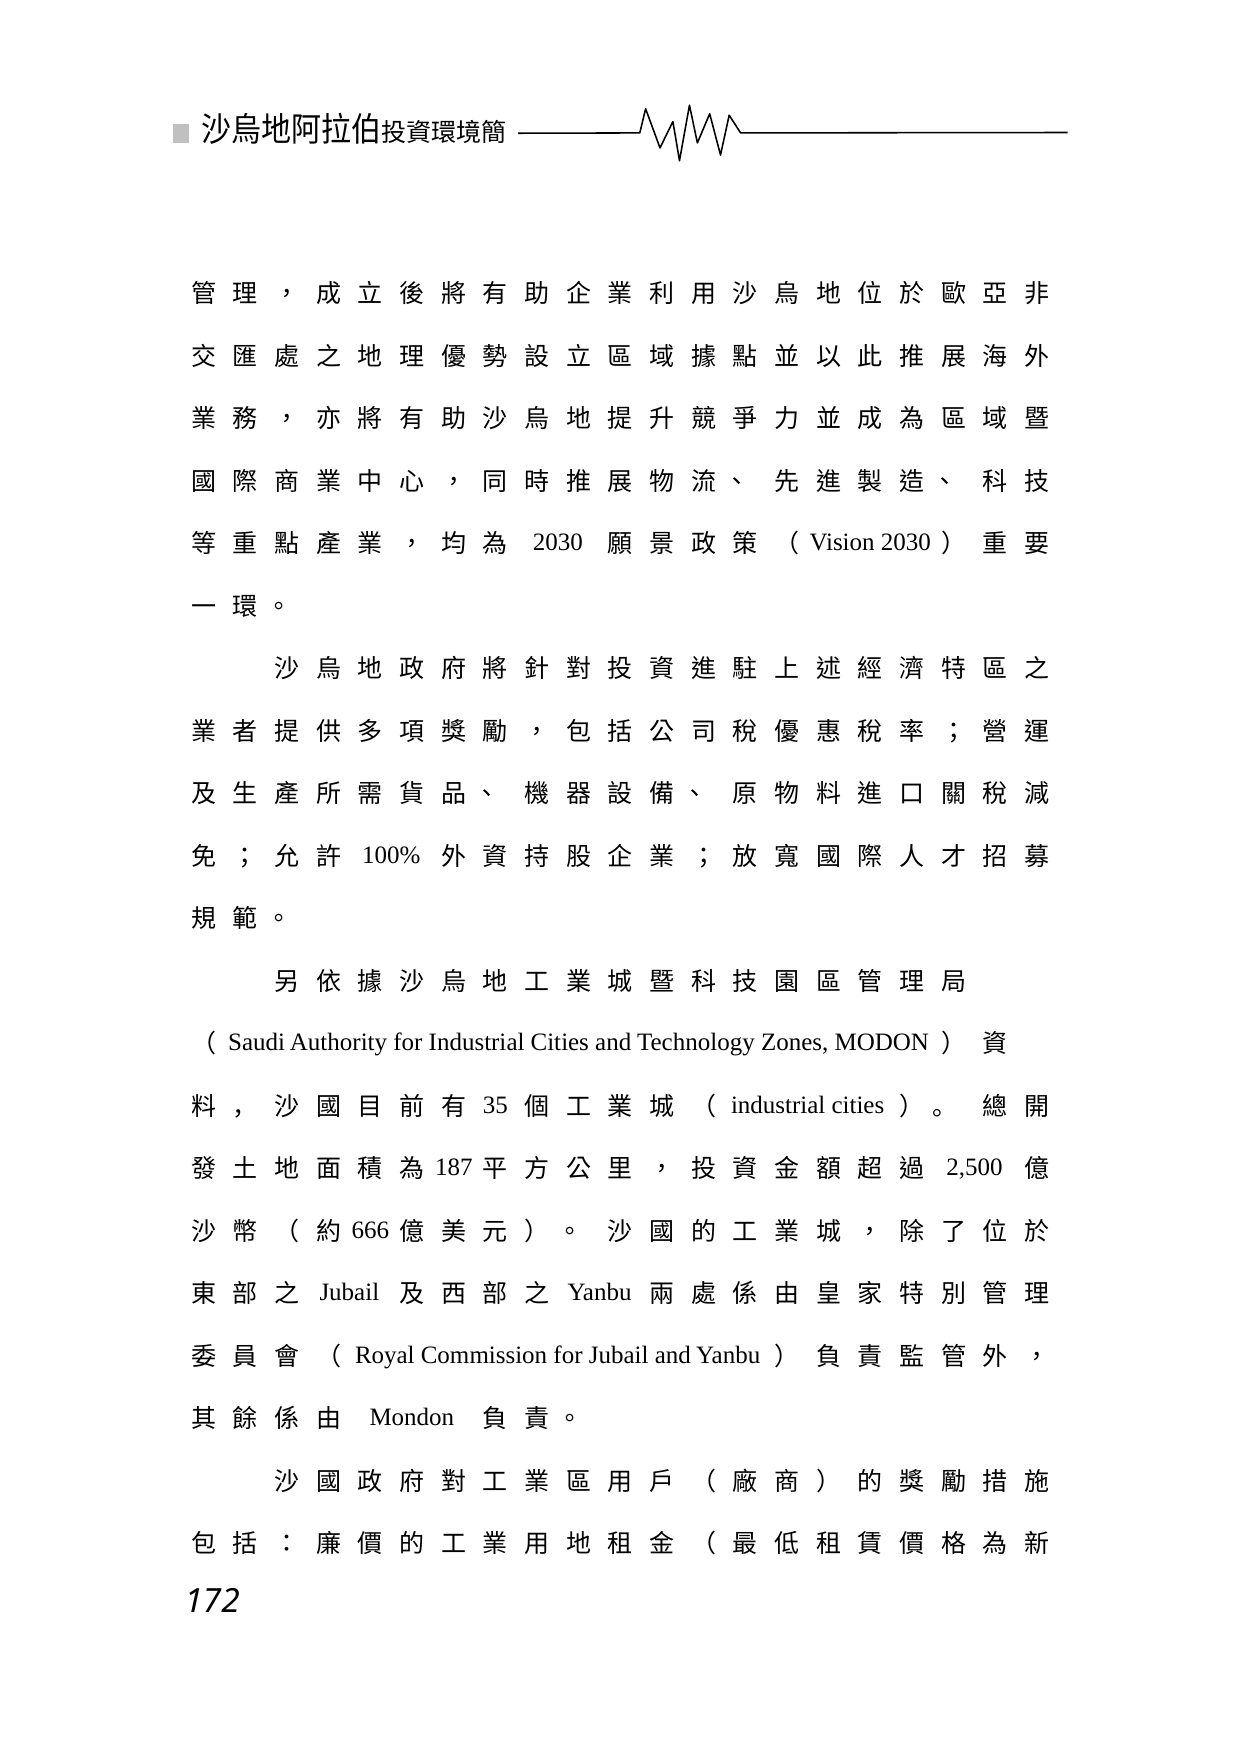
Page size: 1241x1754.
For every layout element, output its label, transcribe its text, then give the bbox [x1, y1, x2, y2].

text 另依據沙烏地工業城暨科技園區管理局（Saudi Authority for Industrial Cities and Technology Zones, MODON）資料，沙國目前有35個工業城（industrial cities）。總開發土地面積為187平方公里，投資金額超過2,500億沙幣（約666億美元）。沙國的工業城，除了位於東部之Jubail及西部之Yanbu兩處係由皇家特別管理委員會（Royal Commission for Jubail and Yanbu）負責監管外，其餘係由Mondon負責。 [183, 938, 1058, 1438]
text 管理，成立後將有助企業利用沙烏地位於歐亞非交匯處之地理優勢設立區域據點並以此推展海外業務，亦將有助沙烏地提升競爭力並成為區域暨國際商業中心，同時推展物流、先進製造、科技等重點產業，均為2030願景政策（Vision 2030）重要一環。 [183, 250, 1058, 625]
text 沙國政府對工業區用戶（廠商）的獎勵措施包括：廉價的工業用地租金（最低租賃價格為新 [183, 1438, 1058, 1563]
text 沙烏地政府將針對投資進駐上述經濟特區之業者提供多項獎勵，包括公司稅優惠稅率；營運及生產所需貨品、機器設備、原物料進口關稅減免；允許100%外資持股企業；放寬國際人才招募規範。 [183, 625, 1058, 938]
